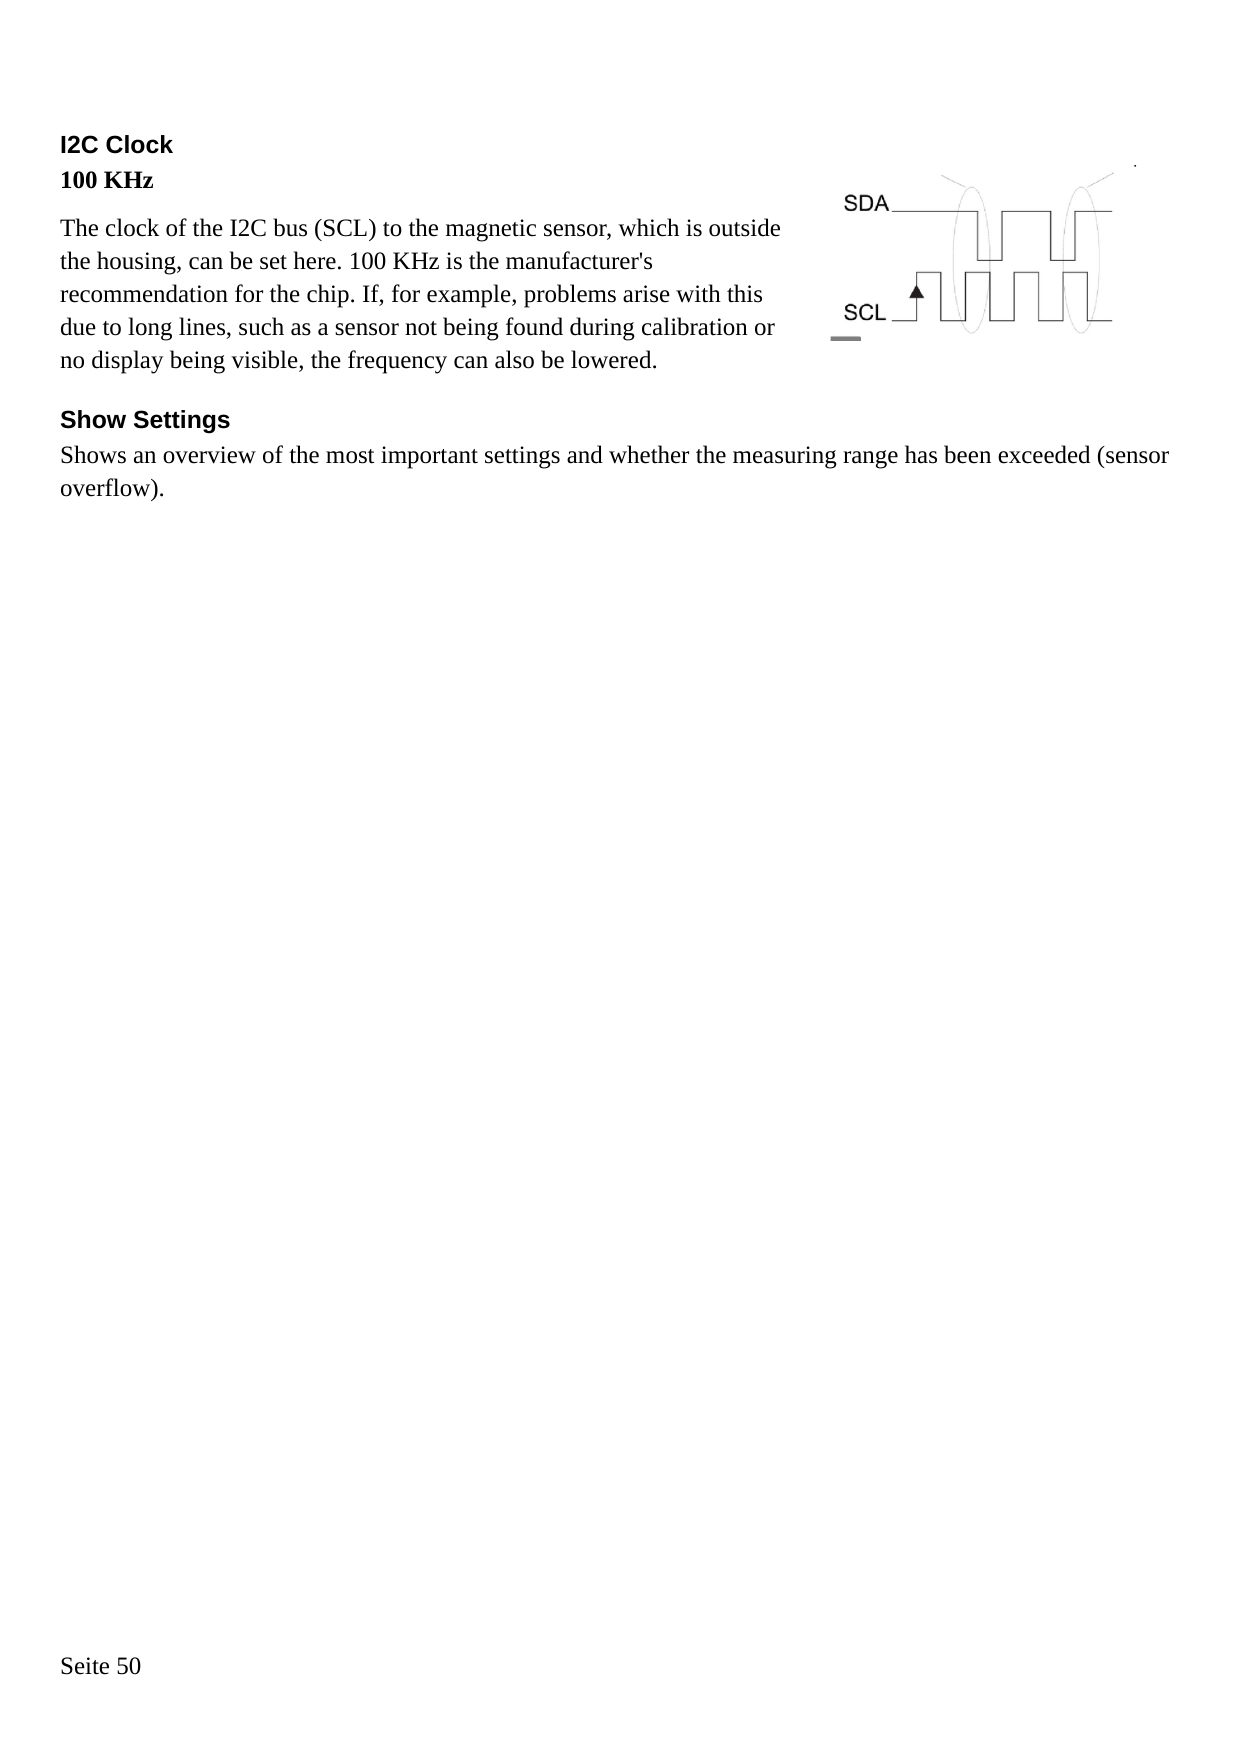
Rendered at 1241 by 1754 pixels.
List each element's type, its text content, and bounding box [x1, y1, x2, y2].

text [1160, 165, 1207, 194]
text The clock of the I2C bus (SCL) to the magnetic sensor, which is outside the housing, can be set here. 100 KHz is the manufacturer's recommendation for the chip. If, for example, problems arise with this due to long lines, such as a sensor not being found during calibration or no display being visible, the frequency can also be lowered. [60, 213, 1207, 374]
text 100 KHz [60, 165, 830, 194]
picture [830, 165, 1160, 341]
text Shows an overview of the most important settings and whether the measuring range has been exceeded (sensor overflow). [60, 440, 1207, 502]
subtitle I2C Clock [60, 131, 1207, 159]
subtitle Show Settings [60, 405, 1207, 434]
